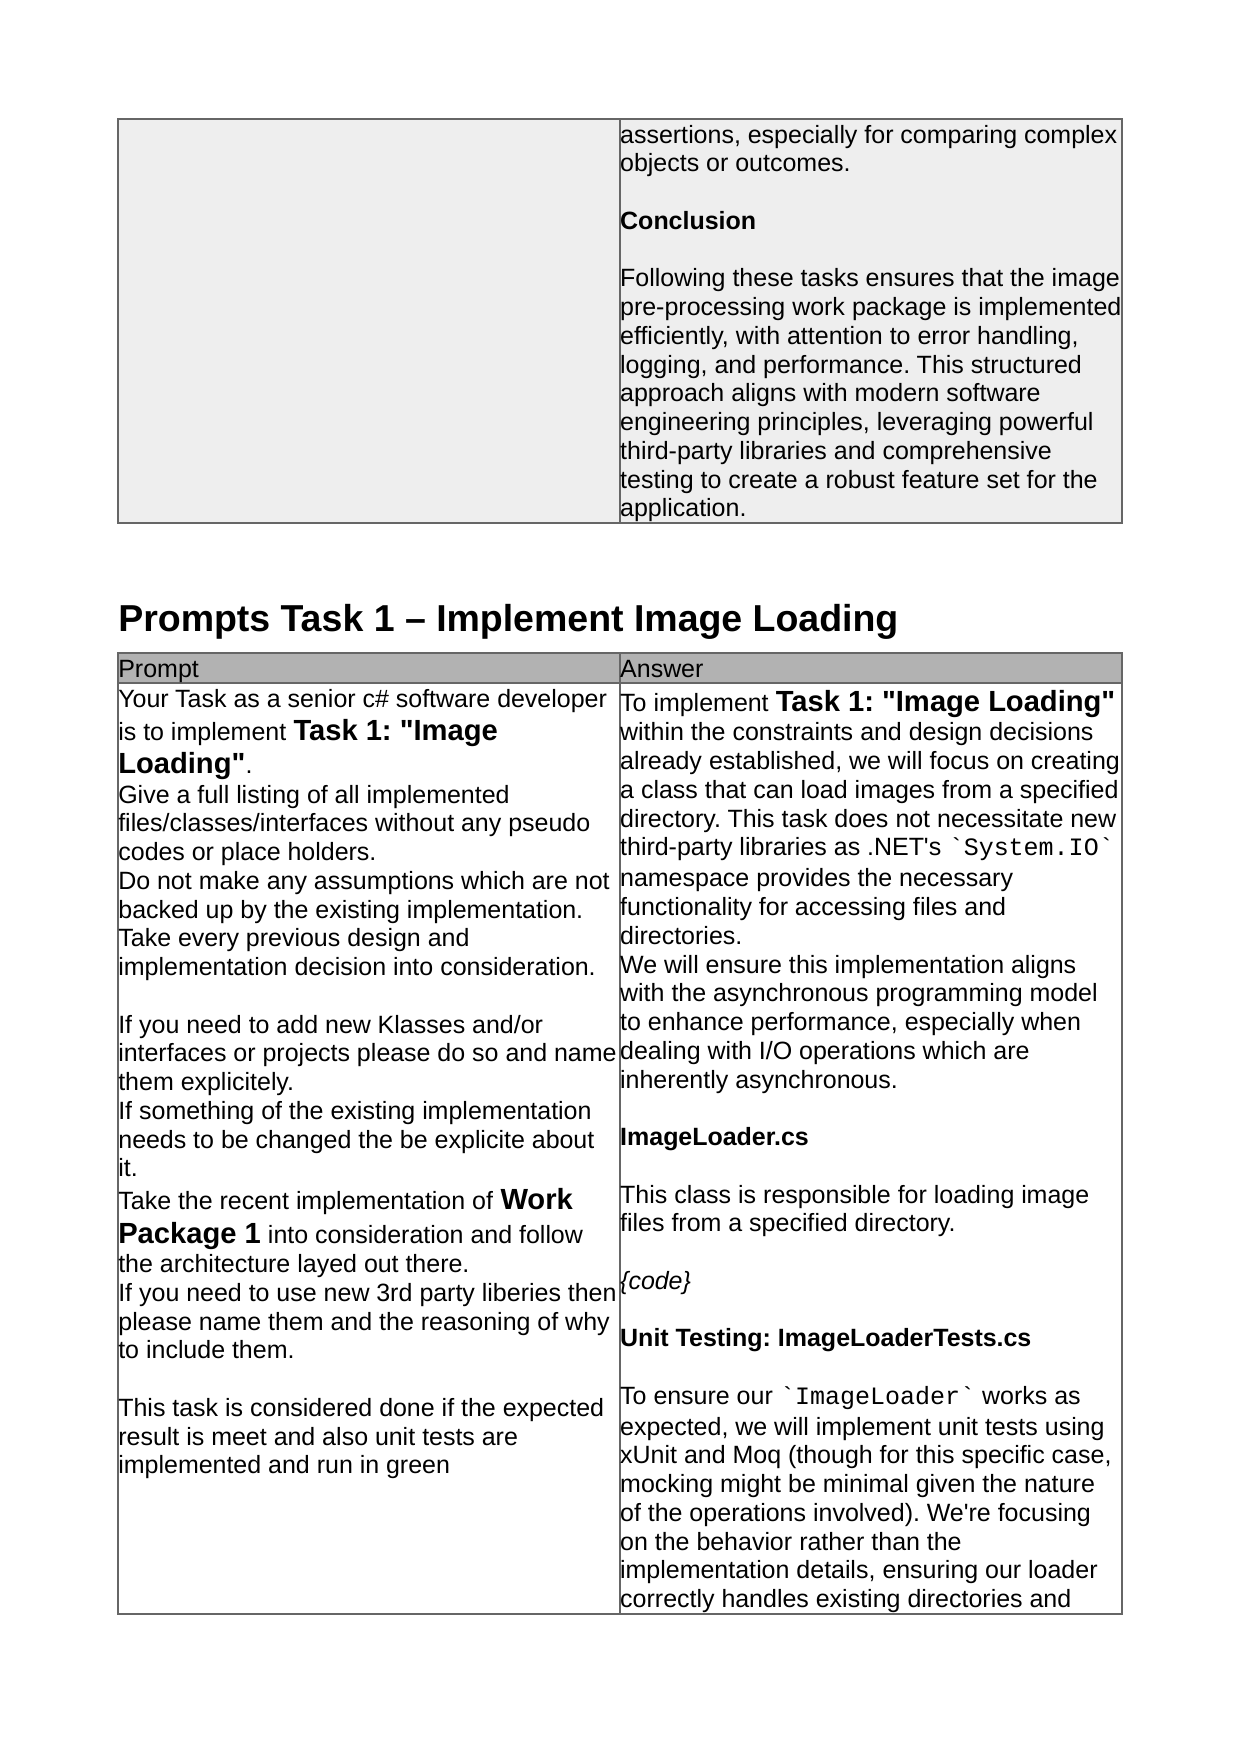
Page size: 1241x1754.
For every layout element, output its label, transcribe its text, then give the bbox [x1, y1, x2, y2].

subtitle Prompts Task 1 – Implement Image Loading [118, 596, 1122, 639]
table_cell To implement Task 1: "Image Loading" within the constraints and design decisions already established, we will focus on creating a class that can load images from a specified directory. This task does not necessitate new third-party libraries as .NET's `System.IO` namespace provides the necessary functionality for accessing files and directories. We will ensure this implementation aligns with the asynchronous programming model to enhance performance, especially when dealing with I/O operations which are inherently asynchronous. ImageLoader.cs This class is responsible for loading image files from a specified directory. {code} Unit Testing: ImageLoaderTests.cs To ensure our `ImageLoader` works as expected, we will implement unit tests using xUnit and Moq (though for this specific case, mocking might be minimal given the nature of the operations involved). We're focusing on the behavior rather than the implementation details, ensuring our loader correctly handles existing directories and [621, 684, 1121, 1613]
table_header Answer [621, 654, 1121, 682]
table_cell [119, 120, 619, 522]
table_header Prompt [119, 654, 619, 682]
table_cell Your Task as a senior c# software developer is to implement Task 1: "Image Loading". Give a full listing of all implemented files/classes/interfaces without any pseudo codes or place holders. Do not make any assumptions which are not backed up by the existing implementation. Take every previous design and implementation decision into consideration. If you need to add new Klasses and/or interfaces or projects please do so and name them explicitely. If something of the existing implementation needs to be changed the be explicite about it. Take the recent implementation of Work Package 1 into consideration and follow the architecture layed out there. If you need to use new 3rd party liberies then please name them and the reasoning of why to include them. This task is considered done if the expected result is meet and also unit tests are implemented and run in green [119, 684, 619, 1613]
table_cell assertions, especially for comparing complex objects or outcomes. Conclusion Following these tasks ensures that the image pre-processing work package is implemented efficiently, with attention to error handling, logging, and performance. This structured approach aligns with modern software engineering principles, leveraging powerful third-party libraries and comprehensive testing to create a robust feature set for the application. [621, 120, 1121, 522]
